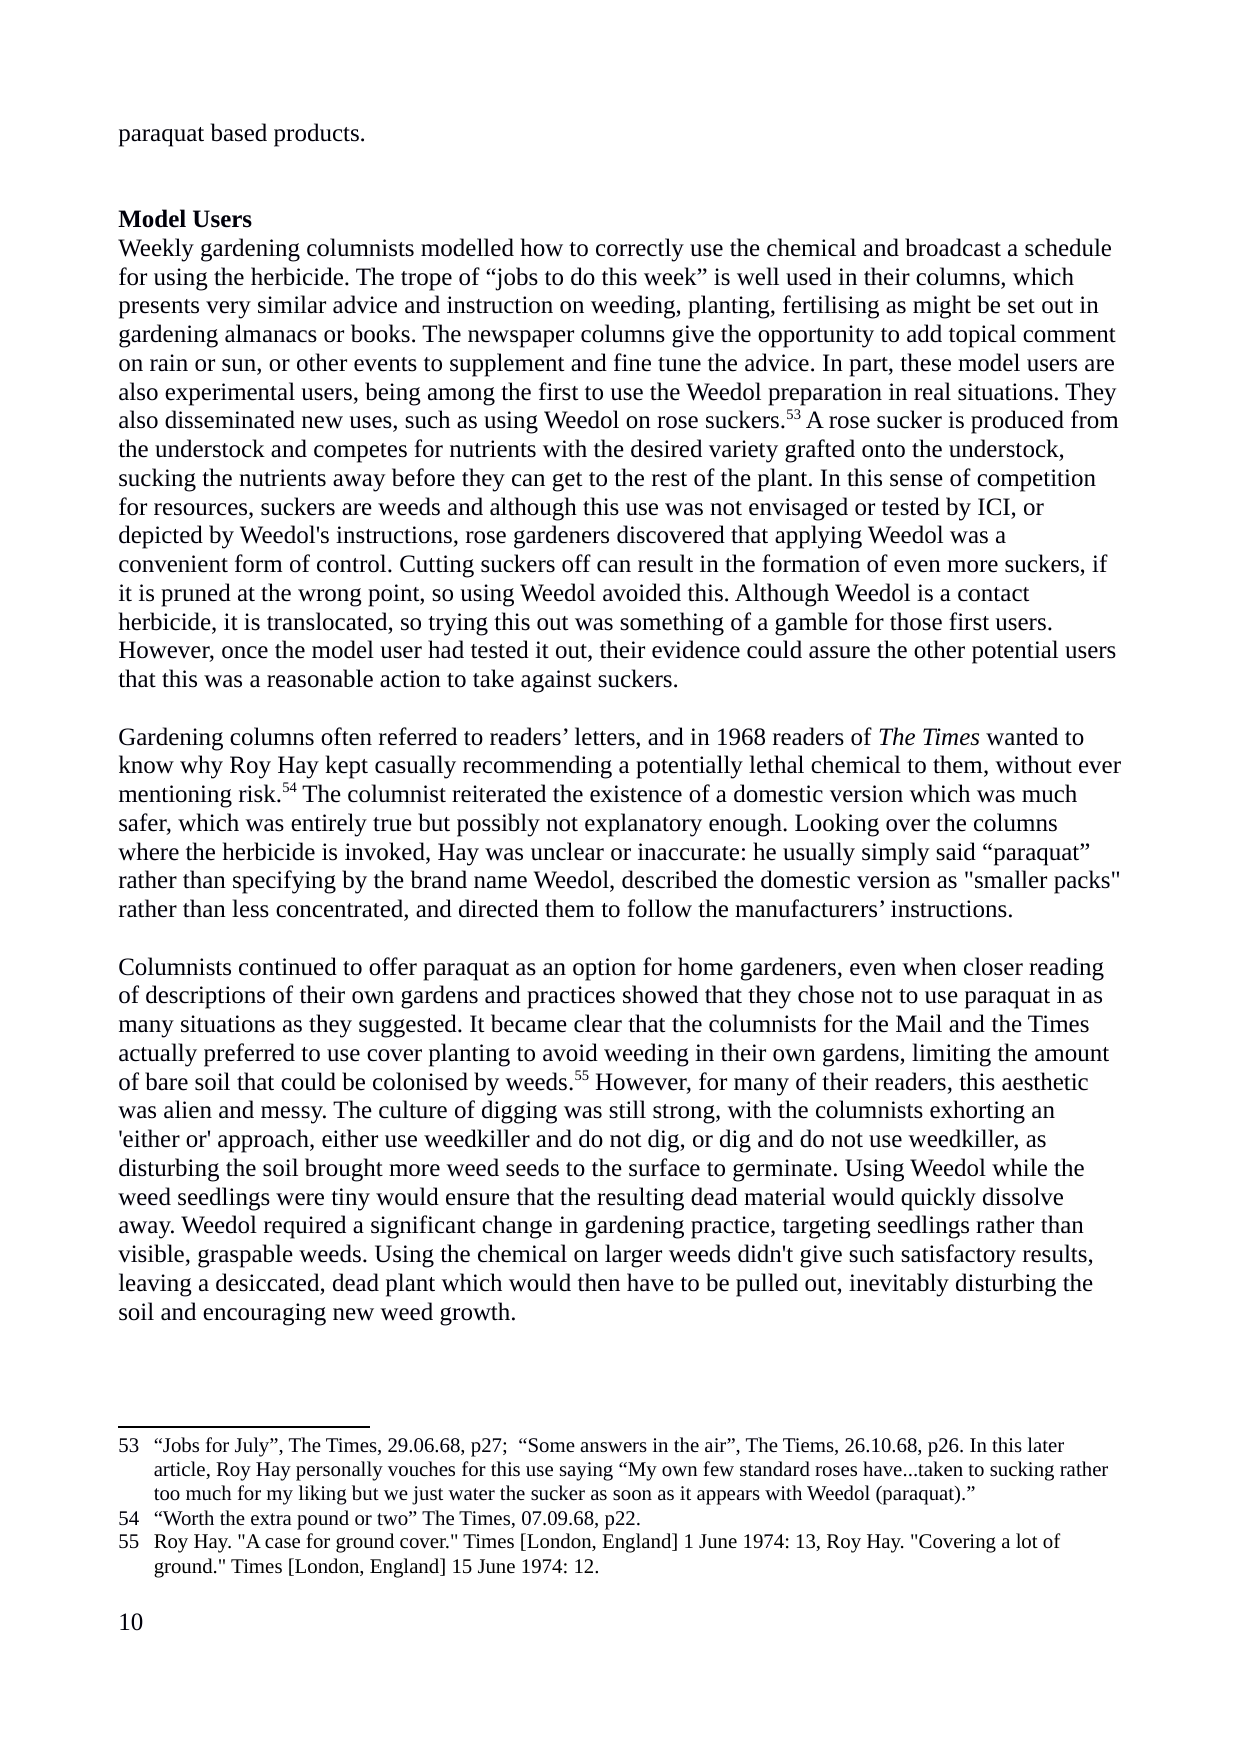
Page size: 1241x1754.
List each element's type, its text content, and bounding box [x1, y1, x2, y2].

text Roy Hay. "A case for ground cover." Times [London, England] 1 June 1974: 13, Roy Hay. "Covering a lot of ground." Times [London, England] 15 June 1974: 12. [118, 1529, 1122, 1578]
text paraquat based products. [118, 118, 1122, 147]
text Model Users [118, 204, 1122, 233]
text Weekly gardening columnists modelled how to correctly use the chemical and broadcast a schedule for using the herbicide. The trope of “jobs to do this week” is well used in their columns, which presents very similar advice and instruction on weeding, planting, fertilising as might be set out in gardening almanacs or books. The newspaper columns give the opportunity to add topical comment on rain or sun, or other events to supplement and fine tune the advice. In part, these model users are also experimental users, being among the first to use the Weedol preparation in real situations. They also disseminated new uses, such as using Weedol on rose suckers. A rose sucker is produced from the understock and competes for nutrients with the desired variety grafted onto the understock, sucking the nutrients away before they can get to the rest of the plant. In this sense of competition for resources, suckers are weeds and although this use was not envisaged or tested by ICI, or depicted by Weedol's instructions, rose gardeners discovered that applying Weedol was a convenient form of control. Cutting suckers off can result in the formation of even more suckers, if it is pruned at the wrong point, so using Weedol avoided this. Although Weedol is a contact herbicide, it is translocated, so trying this out was something of a gamble for those first users. However, once the model user had tested it out, their evidence could assure the other potential users that this was a reasonable action to take against suckers. [118, 233, 1122, 693]
text Gardening columns often referred to readers’ letters, and in 1968 readers of The Times wanted to know why Roy Hay kept casually recommending a potentially lethal chemical to them, without ever mentioning risk. The columnist reiterated the existence of a domestic version which was much safer, which was entirely true but possibly not explanatory enough. Looking over the columns where the herbicide is invoked, Hay was unclear or inaccurate: he usually simply said “paraquat” rather than specifying by the brand name Weedol, described the domestic version as "smaller packs" rather than less concentrated, and directed them to follow the manufacturers’ instructions. [118, 722, 1122, 923]
text “Jobs for July”, The Times, 29.06.68, p27; “Some answers in the air”, The Tiems, 26.10.68, p26. In this later article, Roy Hay personally vouches for this use saying “My own few standard roses have...taken to sucking rather too much for my liking but we just water the sucker as soon as it appears with Weedol (paraquat).” [118, 1433, 1122, 1505]
text “Worth the extra pound or two” The Times, 07.09.68, p22. [118, 1505, 1122, 1529]
text Columnists continued to offer paraquat as an option for home gardeners, even when closer reading of descriptions of their own gardens and practices showed that they chose not to use paraquat in as many situations as they suggested. It became clear that the columnists for the Mail and the Times actually preferred to use cover planting to avoid weeding in their own gardens, limiting the amount of bare soil that could be colonised by weeds. However, for many of their readers, this aesthetic was alien and messy. The culture of digging was still strong, with the columnists exhorting an 'either or' approach, either use weedkiller and do not dig, or dig and do not use weedkiller, as disturbing the soil brought more weed seeds to the surface to germinate. Using Weedol while the weed seedlings were tiny would ensure that the resulting dead material would quickly dissolve away. Weedol required a significant change in gardening practice, targeting seedlings rather than visible, graspable weeds. Using the chemical on larger weeds didn't give such satisfactory results, leaving a desiccated, dead plant which would then have to be pulled out, inevitably disturbing the soil and encouraging new weed growth. [118, 952, 1122, 1326]
